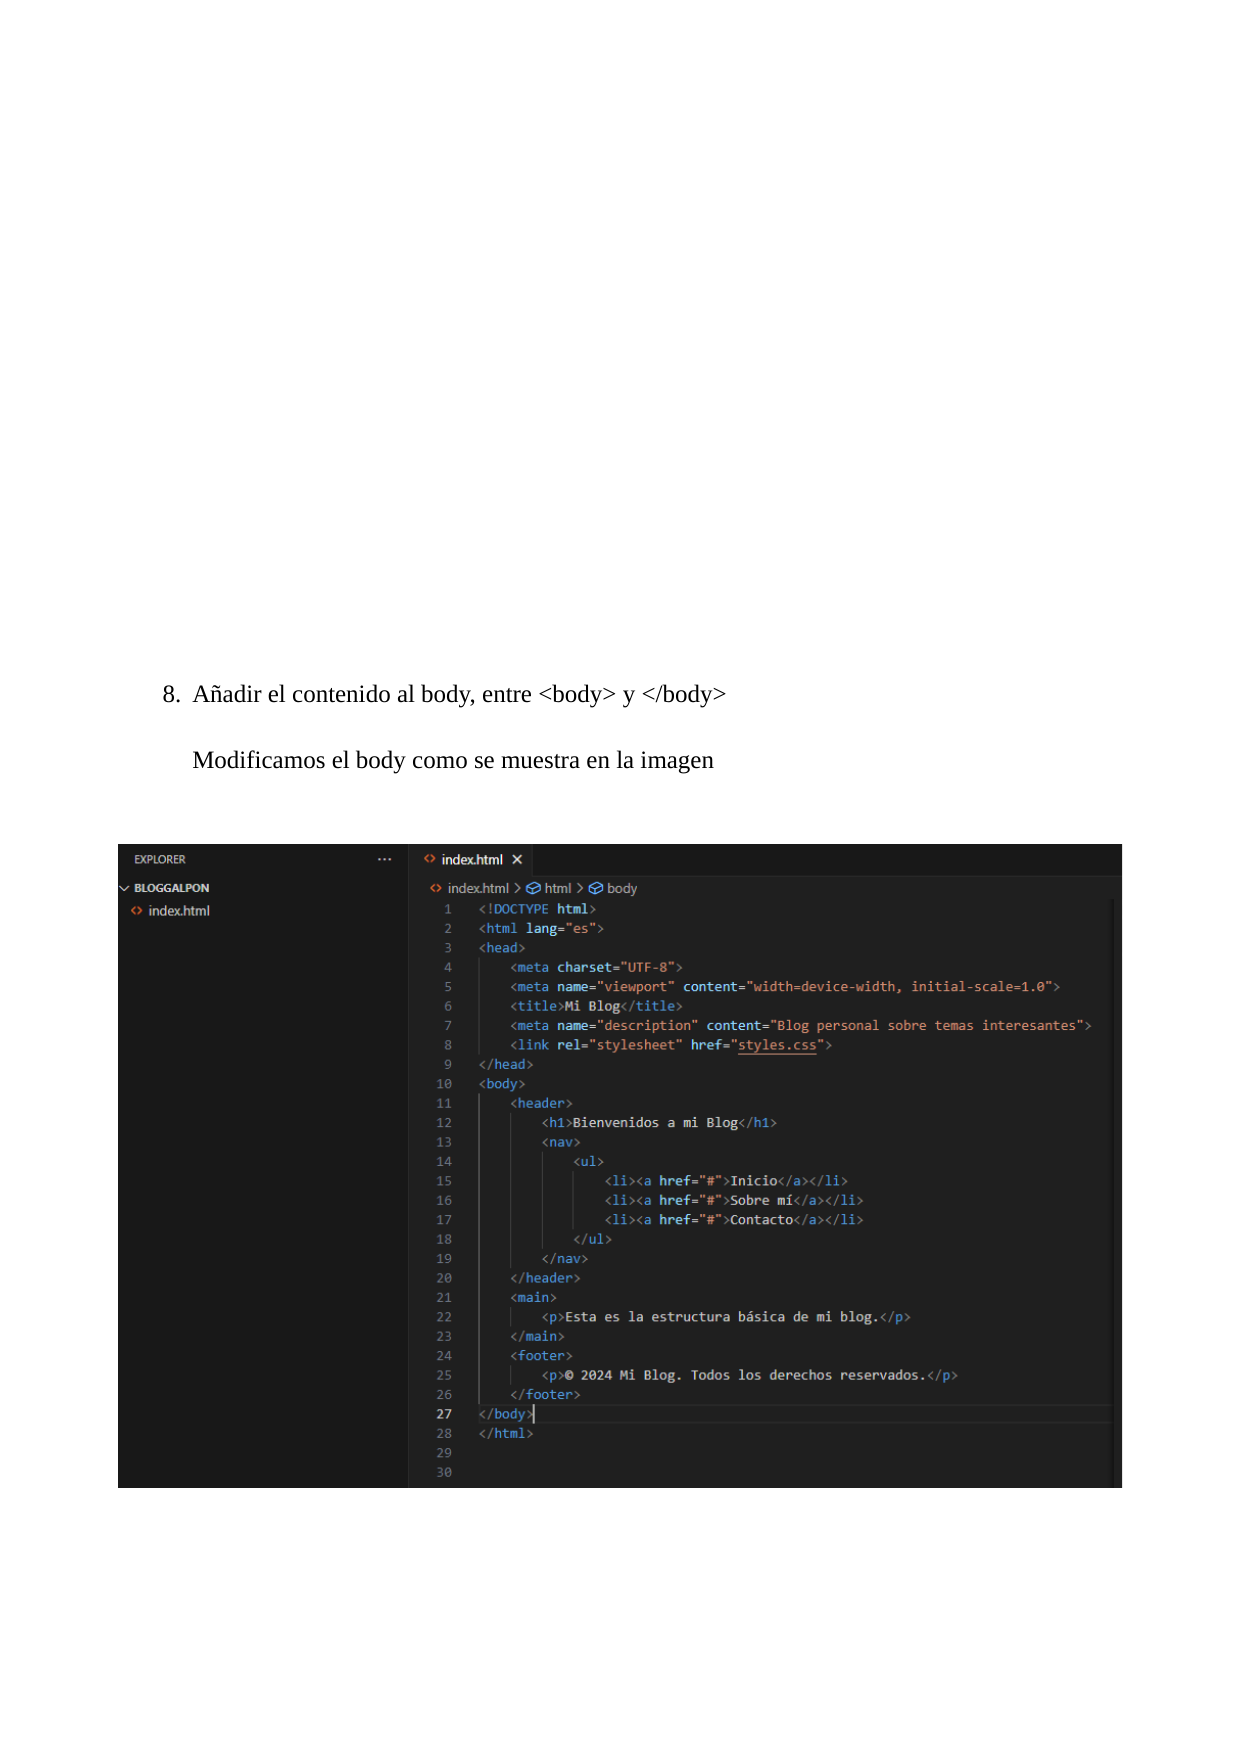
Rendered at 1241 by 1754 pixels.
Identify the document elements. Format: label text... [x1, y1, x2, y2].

picture [118, 844, 1123, 1488]
text Modificamos el body como se muestra en la imagen [118, 746, 1122, 774]
list Añadir el contenido al body, entre <body> y </body> [162, 679, 1122, 708]
